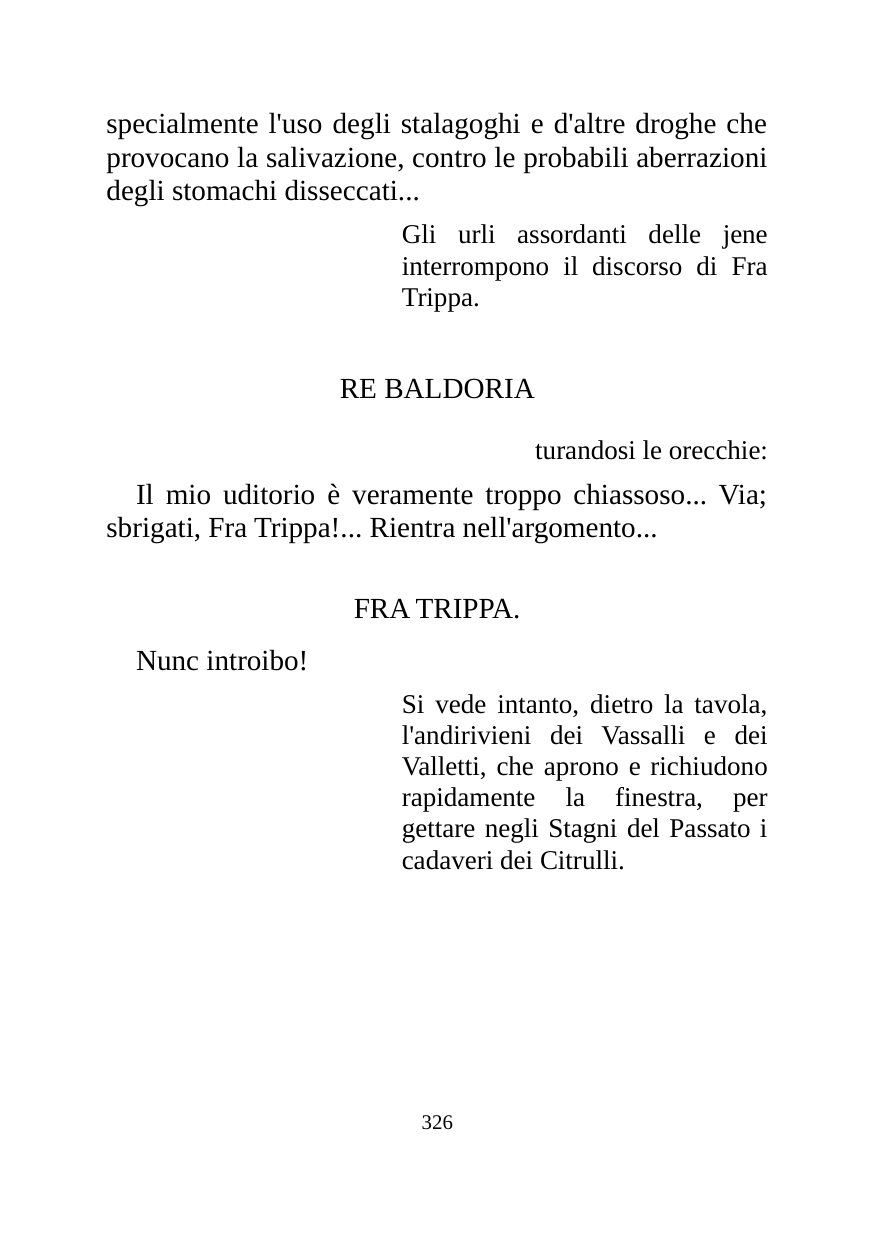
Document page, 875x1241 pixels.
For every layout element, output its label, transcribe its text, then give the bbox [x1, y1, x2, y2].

text Gli urli assordanti delle jene interrompono il discorso di Fra Trippa. [402, 219, 768, 312]
text Si vede intanto, dietro la tavola, l'andirivieni dei Vassalli e dei Valletti, che aprono e richiudono rapidamente la finestra, per gettare negli Stagni del Passato i cadaveri dei Citrulli. [402, 688, 768, 875]
text RE BALDORIA [106, 371, 768, 405]
text Nunc introibo! [106, 643, 768, 676]
text Il mio uditorio è veramente troppo chiassoso... Via; sbrigati, Fra Trippa!... Rientra nell'argomento... [106, 477, 768, 544]
text specialmente l'uso degli stalagoghi e d'altre droghe che provocano la salivazione, contro le probabili aberrazioni degli stomachi disseccati... [106, 106, 768, 207]
text turandosi le orecchie: [402, 434, 768, 465]
text FRA TRIPPA. [106, 591, 768, 625]
